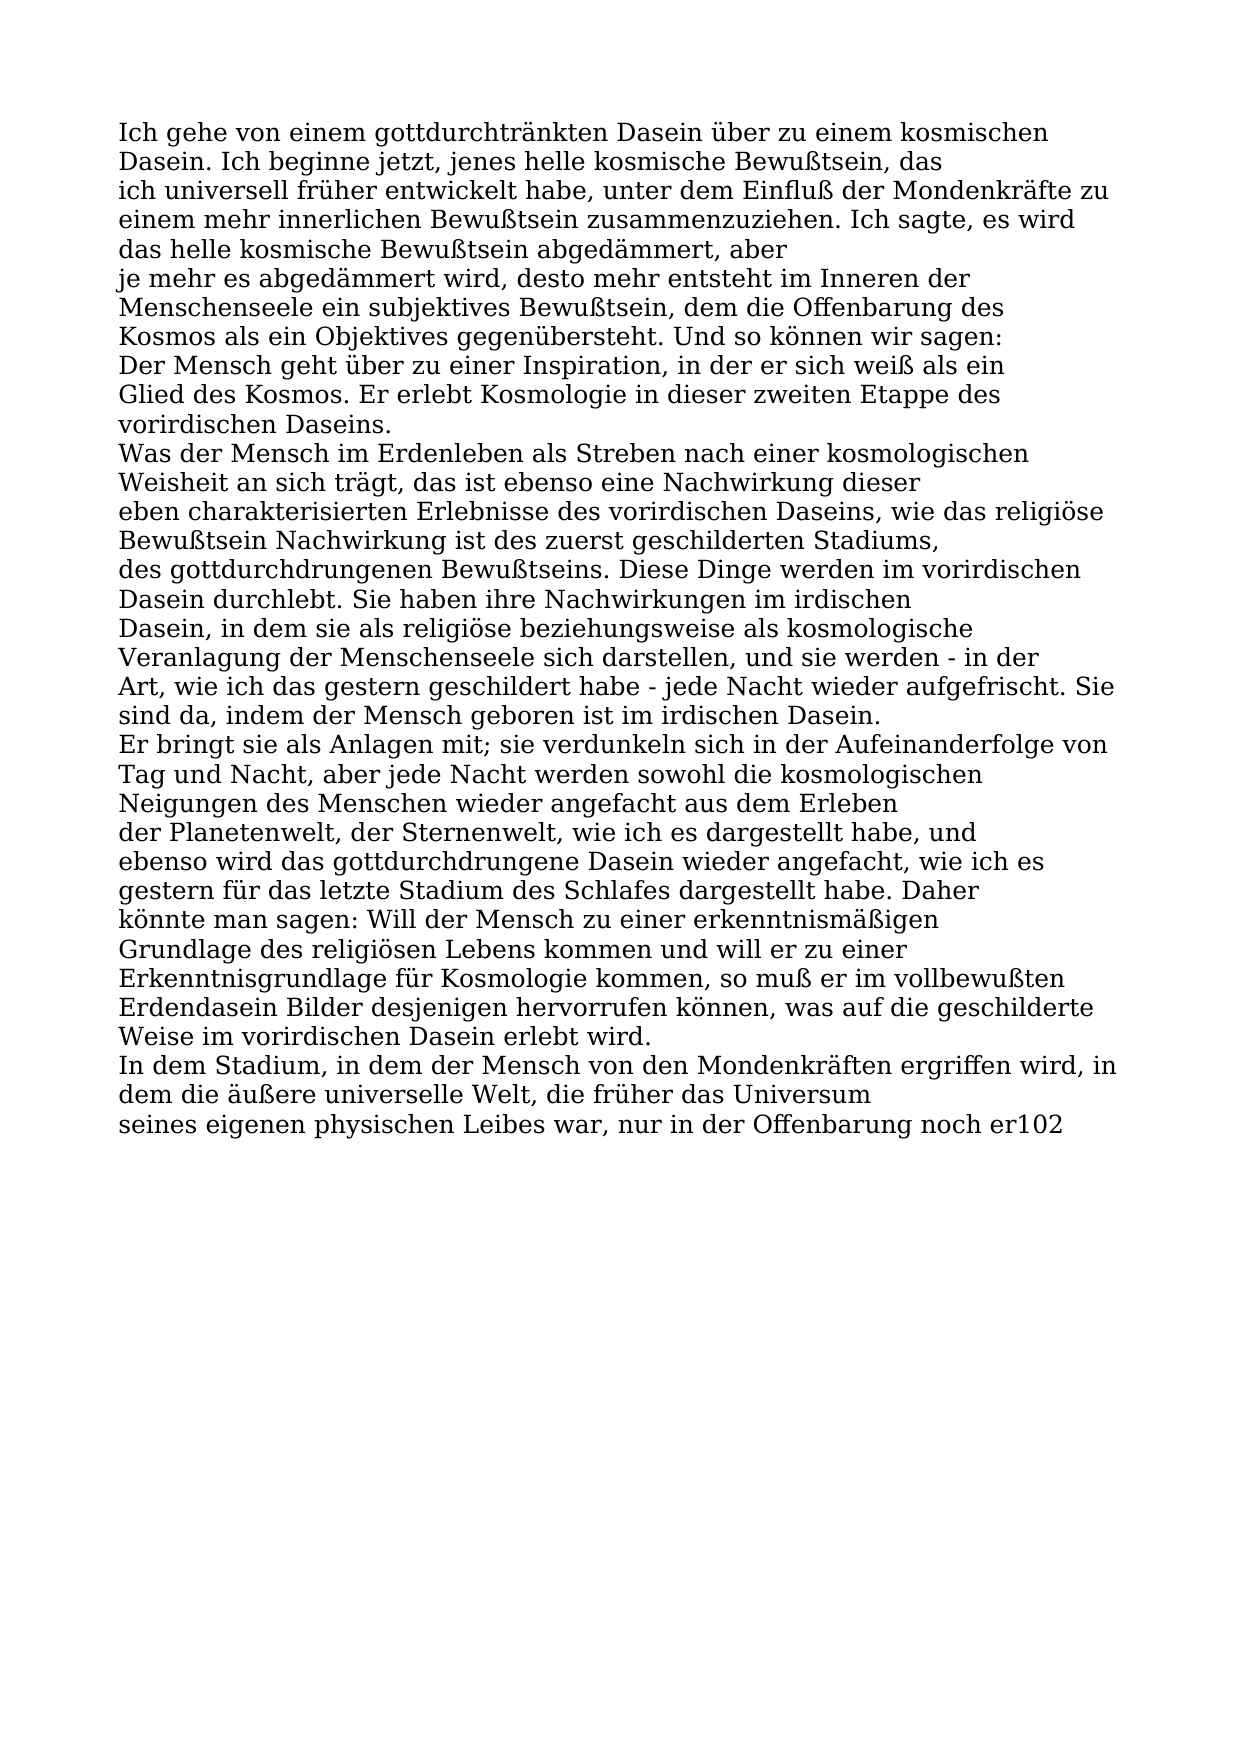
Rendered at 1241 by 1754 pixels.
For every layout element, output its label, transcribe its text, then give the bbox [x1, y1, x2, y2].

text Menschenseele ein subjektives Bewußtsein, dem die Offenbarung des [118, 293, 1122, 322]
text eben charakterisierten Erlebnisse des vorirdischen Daseins, wie das religiöse Bewußtsein Nachwirkung ist des zuerst geschilderten Stadiums, [118, 497, 1122, 556]
text der Planetenwelt, der Sternenwelt, wie ich es dargestellt habe, und [118, 818, 1122, 847]
text Ich gehe von einem gottdurchtränkten Dasein über zu einem kosmischen Dasein. Ich beginne jetzt, jenes helle kosmische Bewußtsein, das [118, 118, 1122, 176]
text seines eigenen physischen Leibes war, nur in der Offenbarung noch er102 [118, 1110, 1122, 1139]
text Dasein, in dem sie als religiöse beziehungsweise als kosmologische Veranlagung der Menschenseele sich darstellen, und sie werden - in der [118, 614, 1122, 672]
text Art, wie ich das gestern geschildert habe - jede Nacht wieder aufgefrischt. Sie sind da, indem der Mensch geboren ist im irdischen Dasein. [118, 672, 1122, 731]
text Er bringt sie als Anlagen mit; sie verdunkeln sich in der Aufeinanderfolge von Tag und Nacht, aber jede Nacht werden sowohl die kosmologischen Neigungen des Menschen wieder angefacht aus dem Erleben [118, 731, 1122, 818]
text je mehr es abgedämmert wird, desto mehr entsteht im Inneren der [118, 264, 1122, 293]
text Der Mensch geht über zu einer Inspiration, in der er sich weiß als ein [118, 351, 1122, 381]
text ich universell früher entwickelt habe, unter dem Einfluß der Mondenkräfte zu einem mehr innerlichen Bewußtsein zusammenzuziehen. Ich sagte, es wird das helle kosmische Bewußtsein abgedämmert, aber [118, 176, 1122, 264]
text gestern für das letzte Stadium des Schlafes dargestellt habe. Daher [118, 876, 1122, 906]
text ebenso wird das gottdurchdrungene Dasein wieder angefacht, wie ich es [118, 847, 1122, 876]
text Kosmos als ein Objektives gegenübersteht. Und so können wir sagen: [118, 322, 1122, 351]
text In dem Stadium, in dem der Mensch von den Mondenkräften ergriffen wird, in dem die äußere universelle Welt, die früher das Universum [118, 1051, 1122, 1110]
text Glied des Kosmos. Er erlebt Kosmologie in dieser zweiten Etappe des [118, 381, 1122, 410]
text des gottdurchdrungenen Bewußtseins. Diese Dinge werden im vorirdischen Dasein durchlebt. Sie haben ihre Nachwirkungen im irdischen [118, 556, 1122, 614]
text Grundlage des religiösen Lebens kommen und will er zu einer Erkenntnisgrundlage für Kosmologie kommen, so muß er im vollbewußten Erdendasein Bilder desjenigen hervorrufen können, was auf die geschilderte Weise im vorirdischen Dasein erlebt wird. [118, 935, 1122, 1051]
text könnte man sagen: Will der Mensch zu einer erkenntnismäßigen [118, 906, 1122, 935]
text vorirdischen Daseins. [118, 410, 1122, 439]
text Was der Mensch im Erdenleben als Streben nach einer kosmologischen Weisheit an sich trägt, das ist ebenso eine Nachwirkung dieser [118, 439, 1122, 497]
